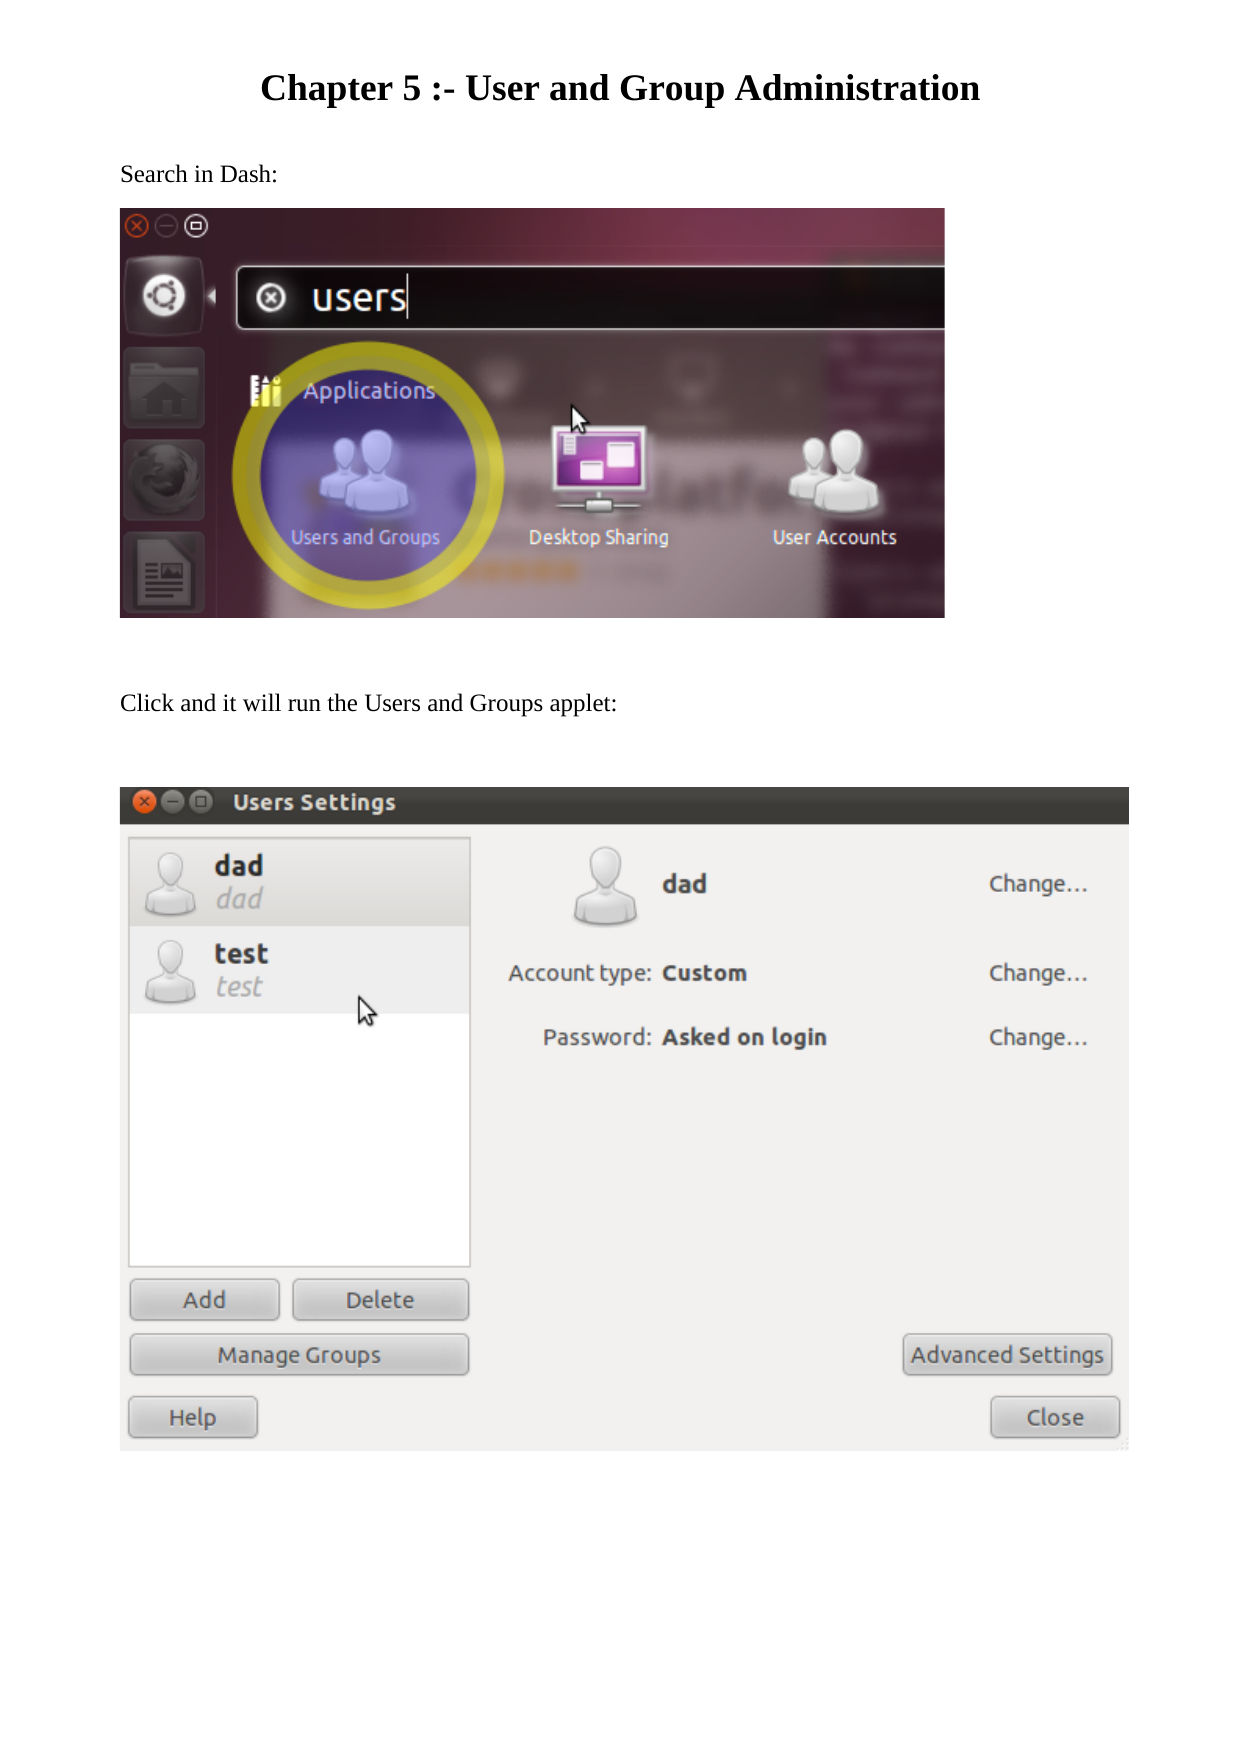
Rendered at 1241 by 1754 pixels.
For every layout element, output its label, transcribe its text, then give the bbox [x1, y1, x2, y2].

table_header [120, 1461, 288, 1579]
text Chapter 5 :- User and Group Administration [118, 66, 1122, 109]
table_header [1131, 147, 1240, 1580]
table_header Search in Dash: Click and it will run the Users and Groups applet: [118, 147, 1131, 1580]
table_cell [1131, 1580, 1240, 1612]
table_cell [118, 1580, 1131, 1612]
